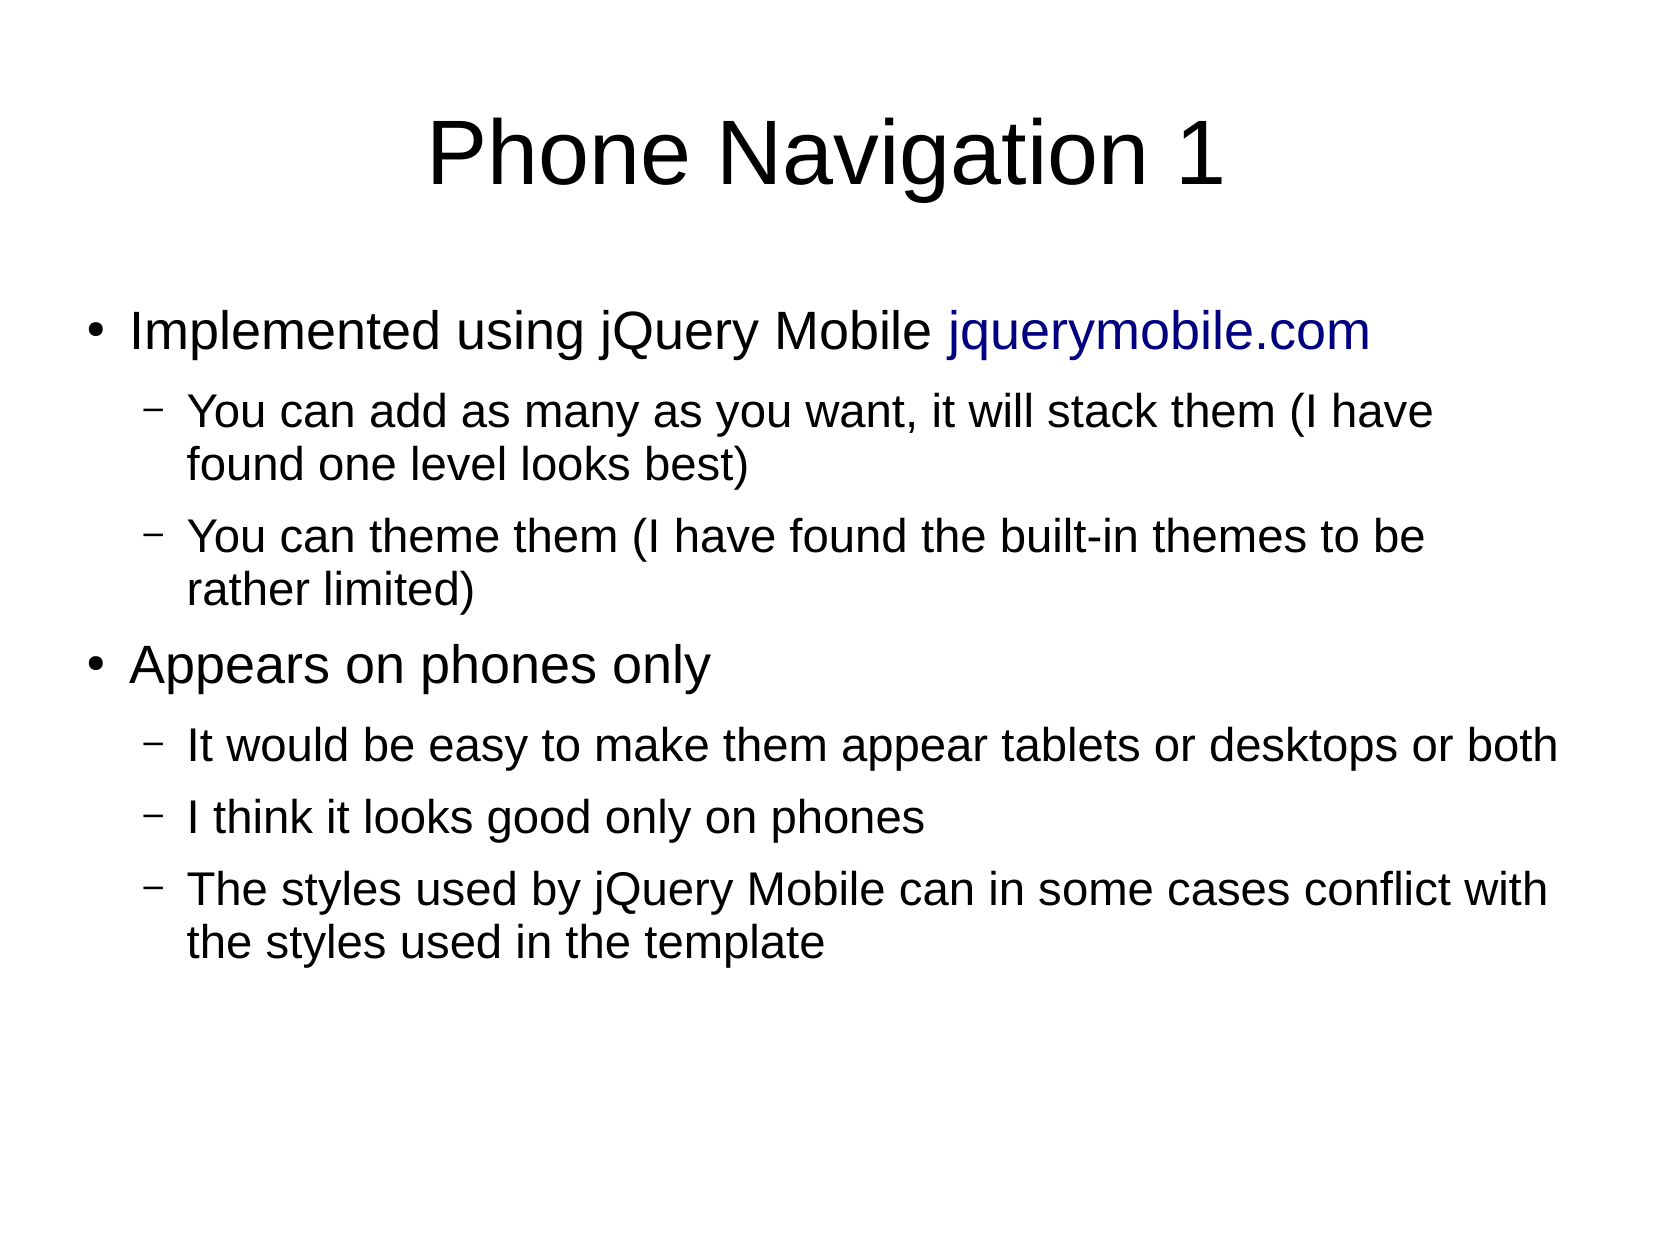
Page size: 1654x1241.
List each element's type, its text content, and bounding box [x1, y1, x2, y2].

title Phone Navigation 1 [82, 49, 1571, 257]
list Implemented using jQuery Mobile jquerymobile.com You can add as many as you want, it will stack them (I have found one level looks best) You can theme them (I have found the built-in themes to be rather limited) Appears on phones only It would be easy to make them appear tablets or desktops or both I think it looks good only on phones The styles used by jQuery Mobile can in some cases conflict with the styles used in the template [71, 300, 1561, 1021]
